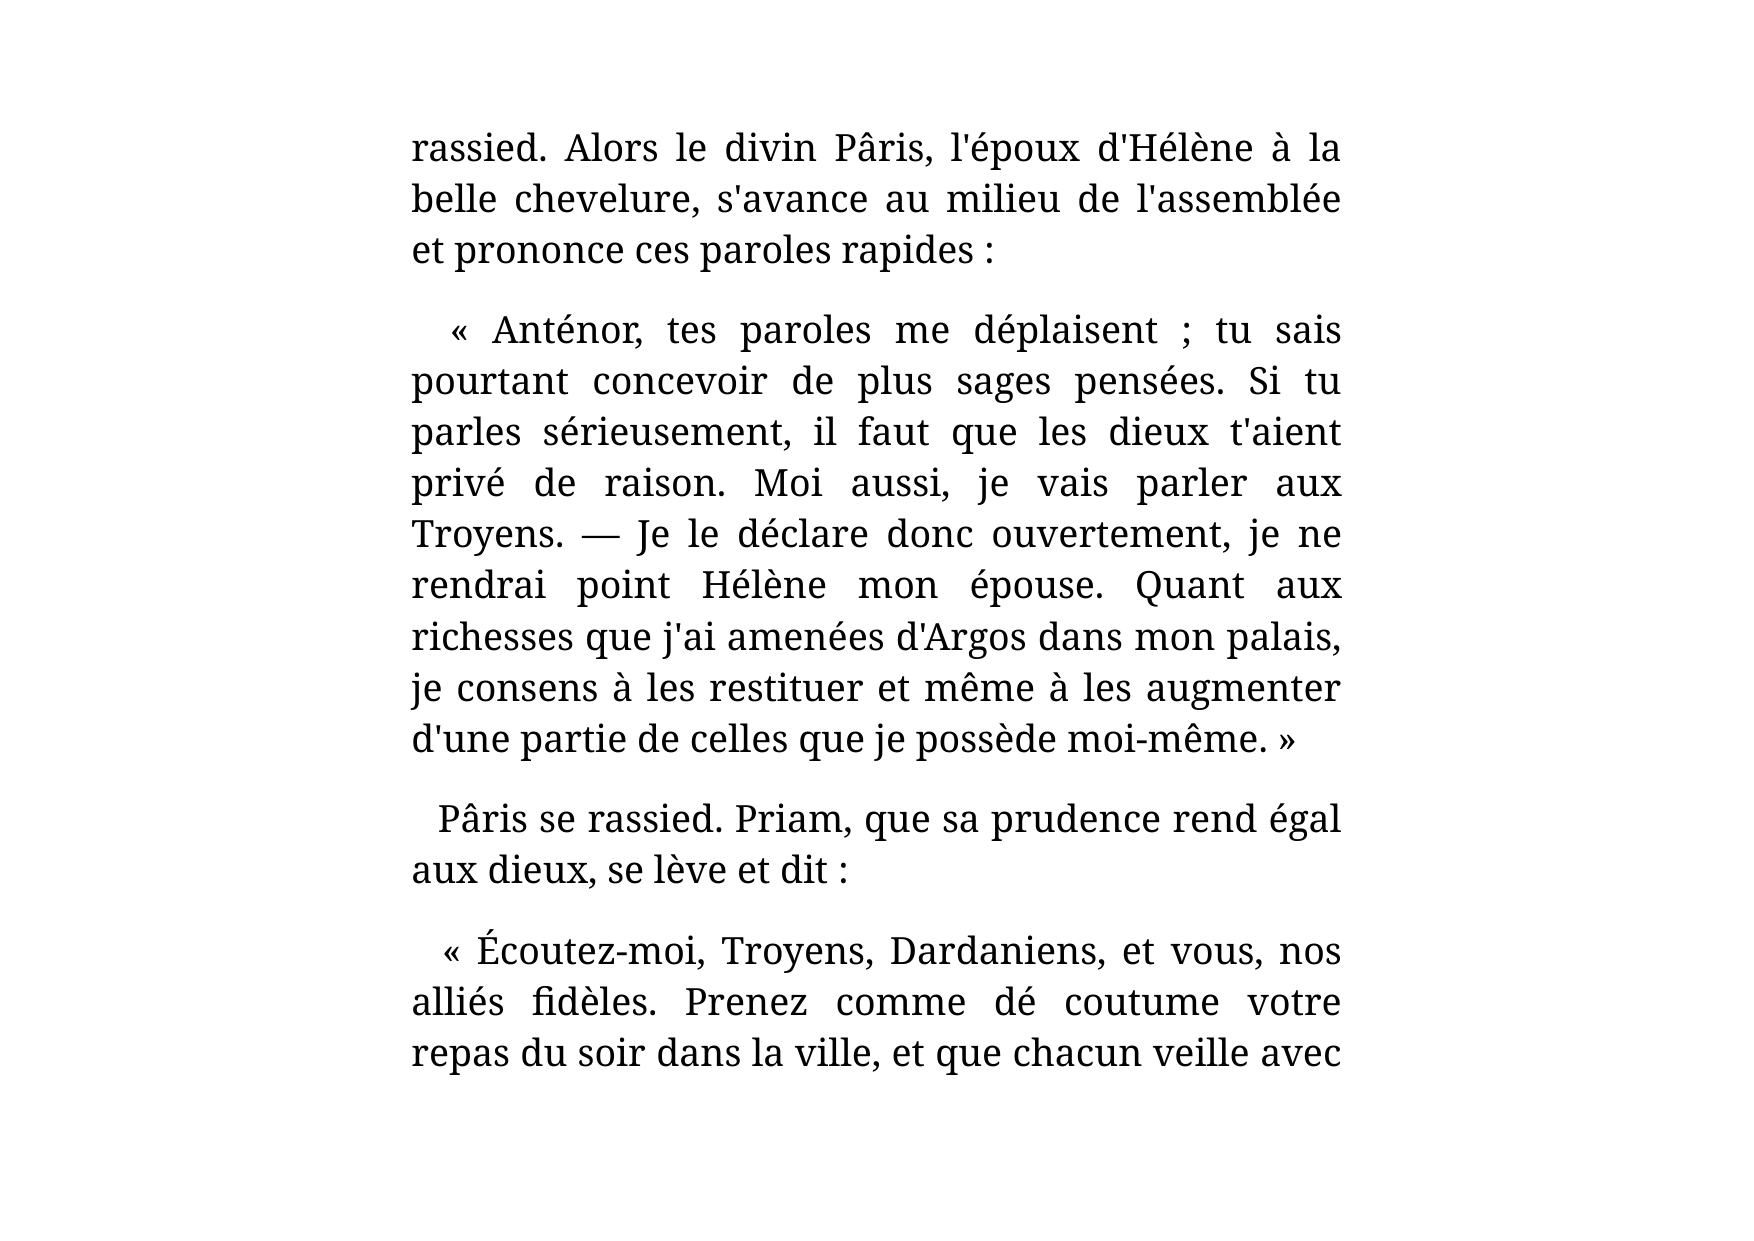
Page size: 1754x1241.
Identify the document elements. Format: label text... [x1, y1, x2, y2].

table_header rassied. Alors le divin Pâris, l'époux d'Hélène à la belle chevelure, s'avance au milieu de l'assemblée et prononce ces paroles rapides : « Anténor, tes paroles me déplaisent ; tu sais pourtant concevoir de plus sages pensées. Si tu parles sérieusement, il faut que les dieux t'aient privé de raison. Moi aussi, je vais parler aux Troyens. — Je le déclare donc ouvertement, je ne rendrai point Hélène mon épouse. Quant aux richesses que j'ai amenées d'Argos dans mon palais, je consens à les restituer et même à les augmenter d'une partie de celles que je possède moi-même. » Pâris se rassied. Priam, que sa prudence rend égal aux dieux, se lève et dit : « Écoutez-moi, Troyens, Dardaniens, et vous, nos alliés fidèles. Prenez comme dé coutume votre repas du soir dans la ville, et que chacun veille avec [408, 118, 1346, 1080]
